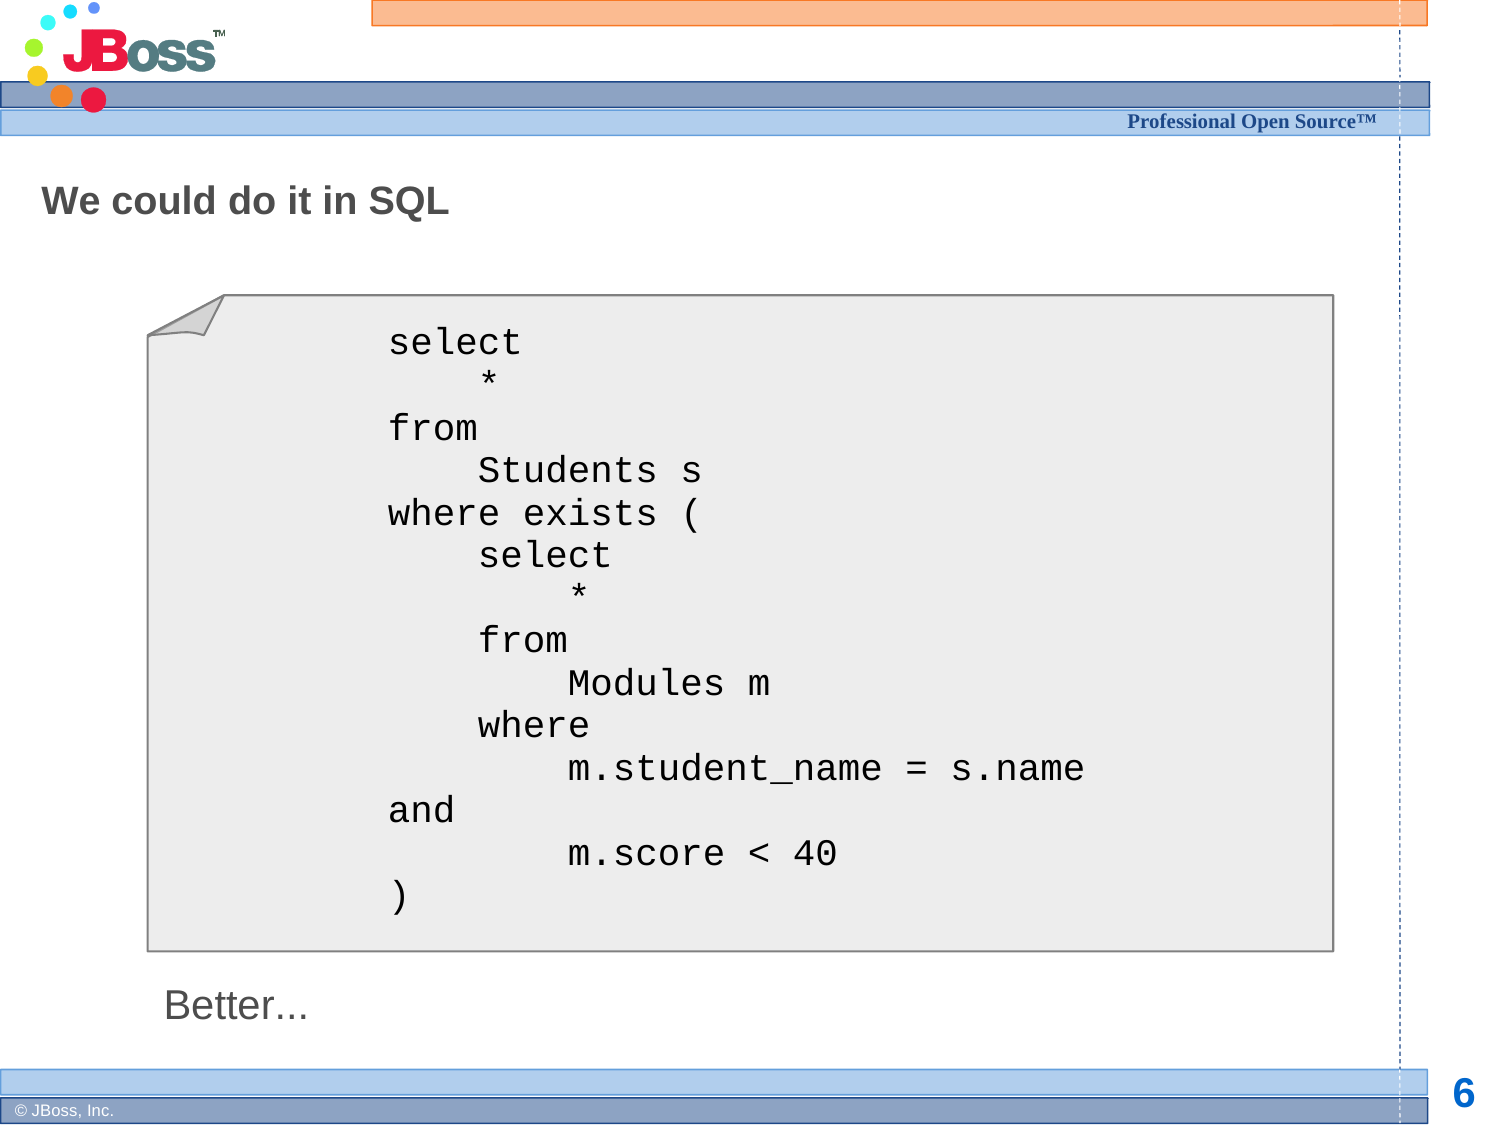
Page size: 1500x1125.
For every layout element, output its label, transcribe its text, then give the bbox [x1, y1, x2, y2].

text_box select * from Students s where exists ( select * from Modules m where m.student_name = s.name and m.score < 40 ) [373, 316, 1123, 1063]
title We could do it in SQL [41, 118, 1329, 284]
subtitle Better... [88, 944, 1439, 1065]
text_box [147, 295, 1334, 952]
